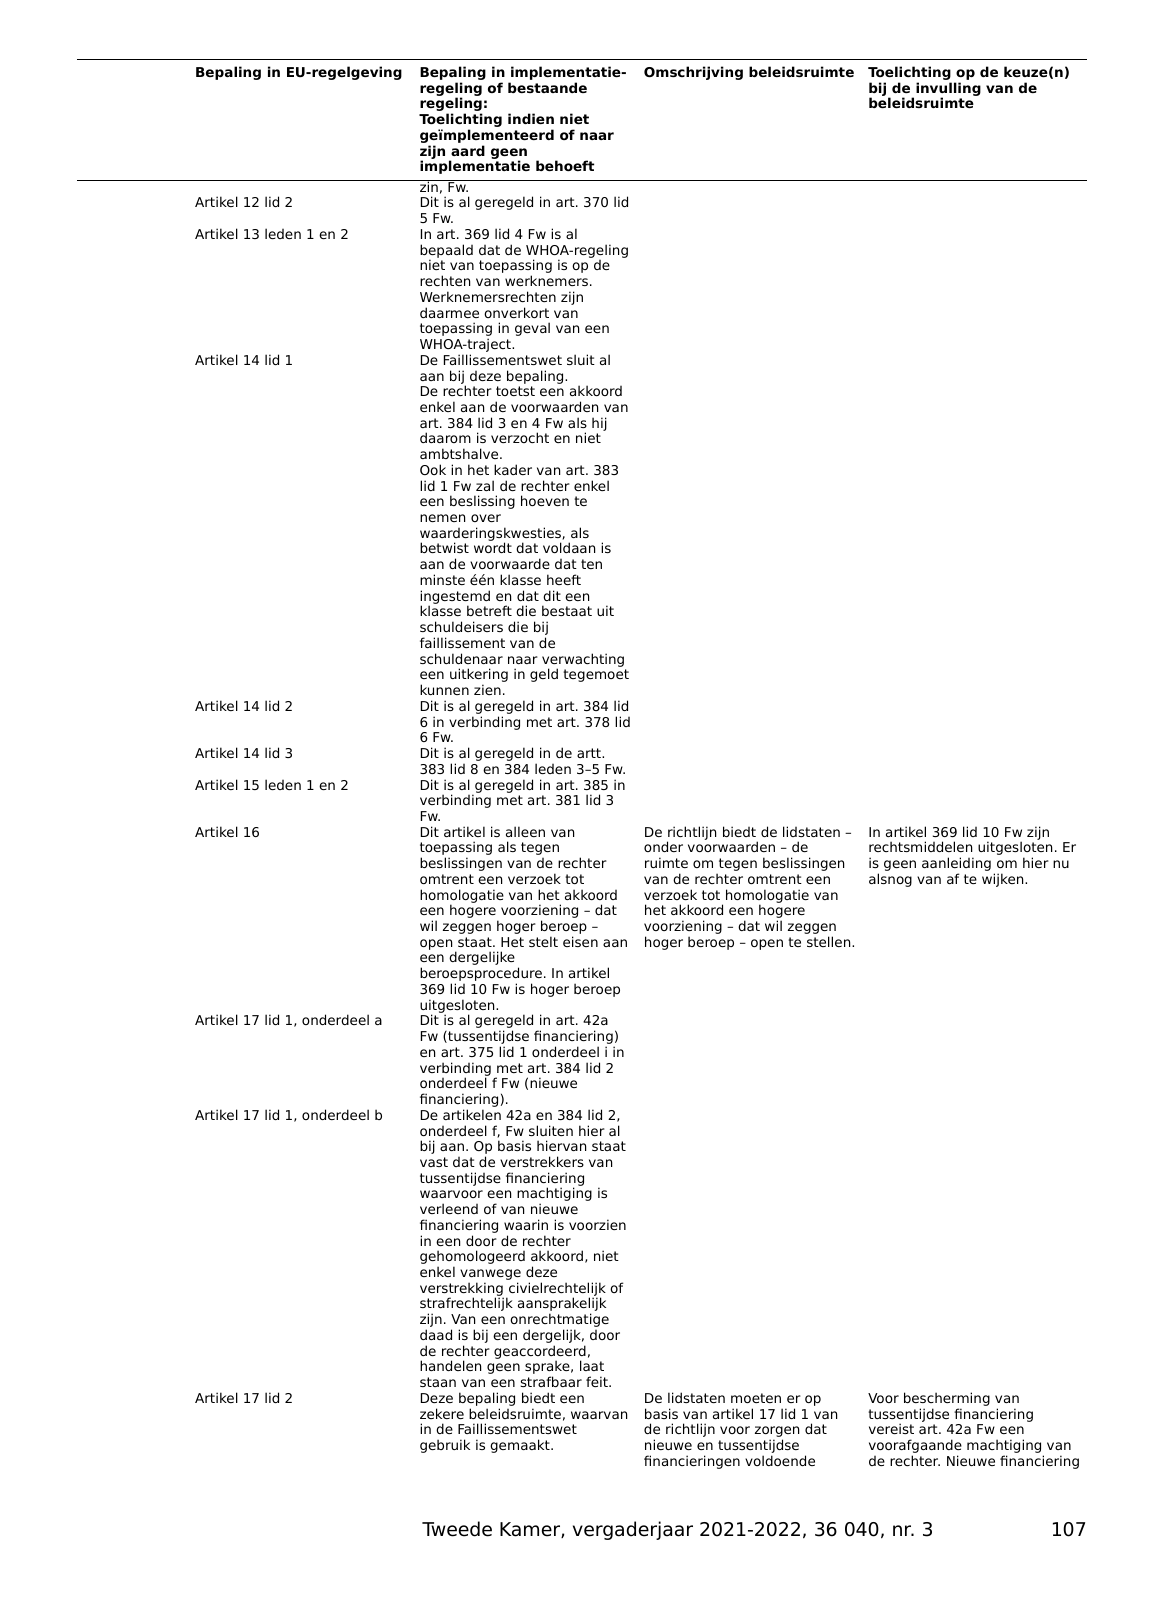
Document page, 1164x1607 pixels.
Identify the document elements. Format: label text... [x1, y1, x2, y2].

table_cell [638, 195, 862, 227]
table_cell Voor bescherming van tussentijdse financiering vereist art. 42a Fw een voorafgaande machtiging van de rechter. Nieuwe financiering [862, 1391, 1087, 1469]
table_cell Artikel 15 leden 1 en 2 [189, 777, 413, 824]
table_cell [189, 181, 413, 195]
table_cell De richtlijn biedt de lidstaten – onder voorwaarden – de ruimte om tegen beslissingen van de rechter omtrent een verzoek tot homologatie van het akkoord een hogere voorziening – dat wil zeggen hoger beroep – open te stellen. [638, 825, 862, 1013]
table_cell [638, 181, 862, 195]
table_cell [638, 1108, 862, 1391]
table_cell [77, 181, 189, 195]
table_header Bepaling in EU-regelgeving [189, 60, 413, 179]
table_cell Dit is al geregeld in art. 370 lid 5 Fw. [413, 195, 638, 227]
table_cell [862, 777, 1087, 824]
table_cell Dit is al geregeld in art. 384 lid 6 in verbinding met art. 378 lid 6 Fw. [413, 699, 638, 746]
table_cell Artikel 17 lid 2 [189, 1391, 413, 1469]
table_cell [638, 777, 862, 824]
table_cell [77, 699, 189, 746]
table_cell [862, 746, 1087, 777]
table_cell Artikel 14 lid 2 [189, 699, 413, 746]
table_cell Dit is al geregeld in art. 42a Fw (tussentijdse financiering) en art. 375 lid 1 onderdeel i in verbinding met art. 384 lid 2 onderdeel f Fw (nieuwe financiering). [413, 1013, 638, 1108]
table_cell [862, 181, 1087, 195]
table_cell [638, 353, 862, 699]
table_cell Dit is al geregeld in de artt. 383 lid 8 en 384 leden 3–5 Fw. [413, 746, 638, 777]
table_cell Artikel 12 lid 2 [189, 195, 413, 227]
table_cell Artikel 14 lid 1 [189, 353, 413, 699]
table_cell [862, 227, 1087, 353]
table_cell Artikel 17 lid 1, onderdeel b [189, 1108, 413, 1391]
table_header [77, 60, 189, 179]
table_header Toelichting op de keuze(n) bij de invulling van de beleidsruimte [862, 60, 1087, 179]
table_cell [862, 195, 1087, 227]
table_cell [77, 1013, 189, 1108]
table_cell Dit artikel is alleen van toepassing als tegen beslissingen van de rechter omtrent een verzoek tot homologatie van het akkoord een hogere voorziening – dat wil zeggen hoger beroep – open staat. Het stelt eisen aan een dergelijke beroepsprocedure. In artikel 369 lid 10 Fw is hoger beroep uitgesloten. [413, 825, 638, 1013]
table_cell Artikel 13 leden 1 en 2 [189, 227, 413, 353]
table_cell [77, 825, 189, 1013]
table_cell Deze bepaling biedt een zekere beleidsruimte, waarvan in de Faillissementswet gebruik is gemaakt. [413, 1391, 638, 1469]
table_cell In artikel 369 lid 10 Fw zijn rechtsmiddelen uitgesloten. Er is geen aanleiding om hier nu alsnog van af te wijken. [862, 825, 1087, 1013]
table_cell [638, 1013, 862, 1108]
table_cell [862, 1013, 1087, 1108]
table_cell [862, 353, 1087, 699]
table_cell De lidstaten moeten er op basis van artikel 17 lid 1 van de richtlijn voor zorgen dat nieuwe en tussentijdse financieringen voldoende [638, 1391, 862, 1469]
table_cell Dit is al geregeld in art. 385 in verbinding met art. 381 lid 3 Fw. [413, 777, 638, 824]
table_cell De Faillissementswet sluit al aan bij deze bepaling. De rechter toetst een akkoord enkel aan de voorwaarden van art. 384 lid 3 en 4 Fw als hij daarom is verzocht en niet ambtshalve. Ook in het kader van art. 383 lid 1 Fw zal de rechter enkel een beslissing hoeven te nemen over waarderingskwesties, als betwist wordt dat voldaan is aan de voorwaarde dat ten minste één klasse heeft ingestemd en dat dit een klasse betreft die bestaat uit schuldeisers die bij faillissement van de schuldenaar naar verwachting een uitkering in geld tegemoet kunnen zien. [413, 353, 638, 699]
table_cell [77, 227, 189, 353]
table_cell Artikel 17 lid 1, onderdeel a [189, 1013, 413, 1108]
table_cell Artikel 16 [189, 825, 413, 1013]
table_cell zin, Fw. [413, 181, 638, 195]
table_cell [862, 1108, 1087, 1391]
table_cell [77, 353, 189, 699]
table_cell [638, 699, 862, 746]
table_header Bepaling in implementatie-regeling of bestaande regeling: Toelichting indien niet geïmplementeerd of naar zijn aard geen implementatie behoeft [413, 60, 638, 179]
table_cell [862, 699, 1087, 746]
table_cell [638, 746, 862, 777]
table_cell [77, 195, 189, 227]
table_cell [77, 777, 189, 824]
table_header Omschrijving beleidsruimte [638, 60, 862, 179]
table_cell De artikelen 42a en 384 lid 2, onderdeel f, Fw sluiten hier al bij aan. Op basis hiervan staat vast dat de verstrekkers van tussentijdse financiering waarvoor een machtiging is verleend of van nieuwe financiering waarin is voorzien in een door de rechter gehomologeerd akkoord, niet enkel vanwege deze verstrekking civielrechtelijk of strafrechtelijk aansprakelijk zijn. Van een onrechtmatige daad is bij een dergelijk, door de rechter geaccordeerd, handelen geen sprake, laat staan van een strafbaar feit. [413, 1108, 638, 1391]
table_cell Artikel 14 lid 3 [189, 746, 413, 777]
table_cell [638, 227, 862, 353]
table_cell [77, 1108, 189, 1391]
table_cell In art. 369 lid 4 Fw is al bepaald dat de WHOA-regeling niet van toepassing is op de rechten van werknemers. Werknemersrechten zijn daarmee onverkort van toepassing in geval van een WHOA-traject. [413, 227, 638, 353]
table_cell [77, 746, 189, 777]
table_cell [77, 1391, 189, 1469]
